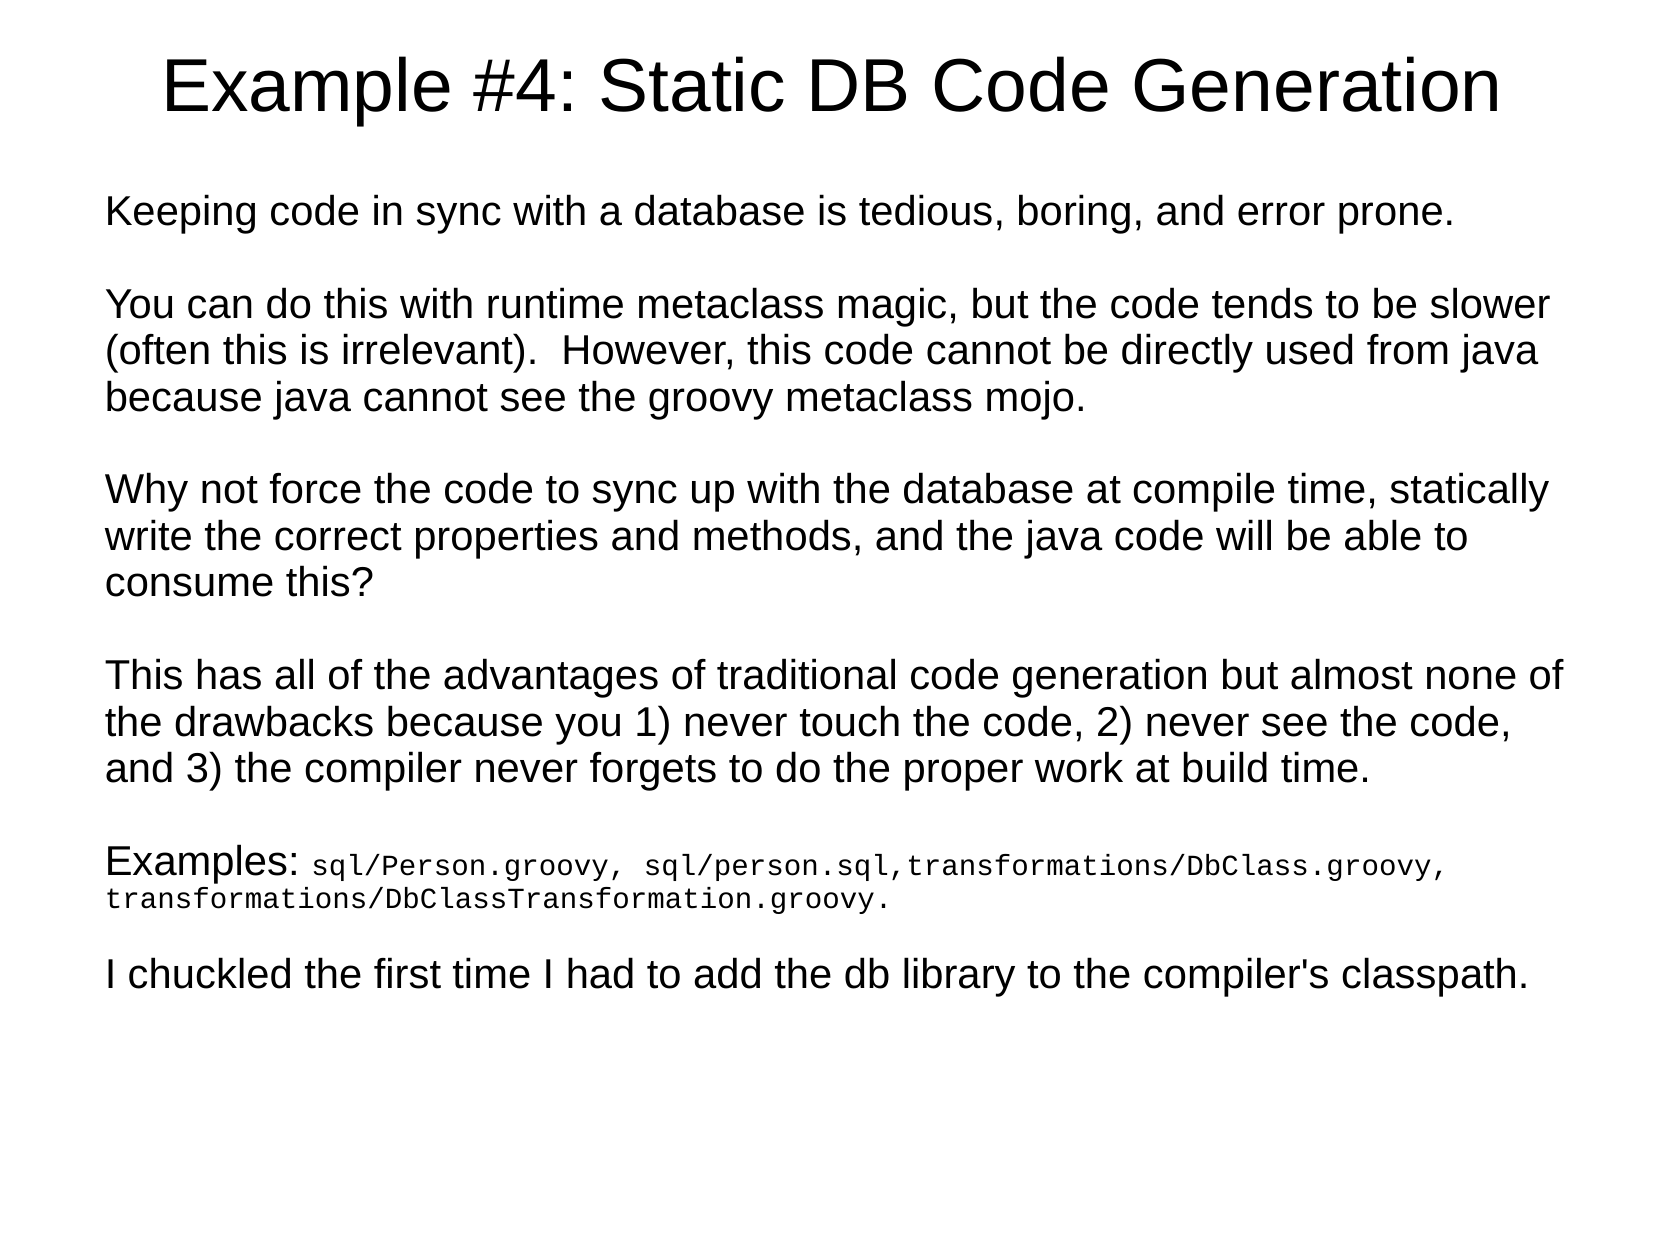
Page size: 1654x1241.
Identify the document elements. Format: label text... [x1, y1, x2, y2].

text_box Keeping code in sync with a database is tedious, boring, and error prone. You can do this with runtime metaclass magic, but the code tends to be slower (often this is irrelevant). However, this code cannot be directly used from java because java cannot see the groovy metaclass mojo. Why not force the code to sync up with the database at compile time, statically write the correct properties and methods, and the java code will be able to consume this? This has all of the advantages of traditional code generation but almost none of the drawbacks because you 1) never touch the code, 2) never see the code, and 3) the compiler never forgets to do the proper work at build time. Examples: sql/Person.groovy, sql/person.sql,transformations/DbClass.groovy, transformations/DbClassTransformation.groovy. I chuckled the first time I had to add the db library to the compiler's classpath. [90, 180, 1591, 1005]
text_box Example #4: Static DB Code Generation [90, 36, 1576, 136]
